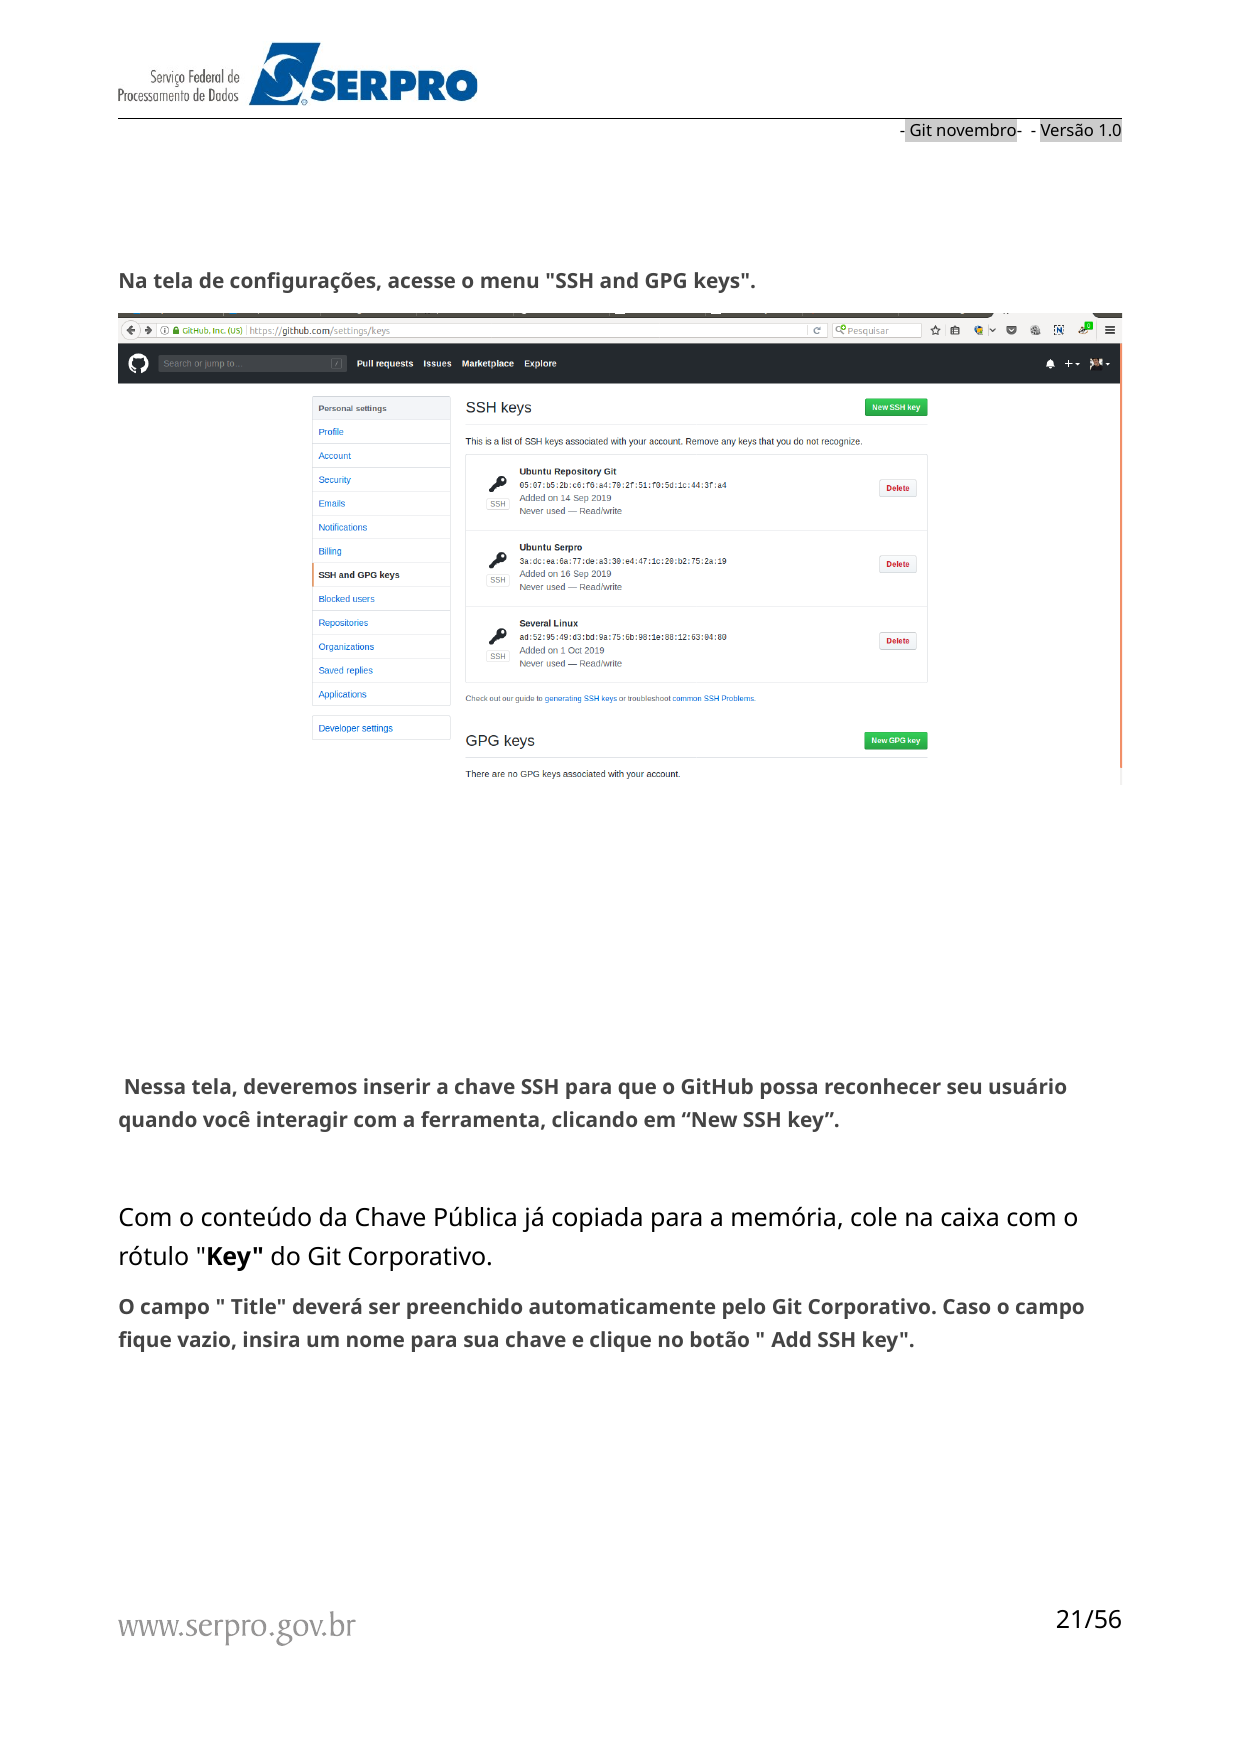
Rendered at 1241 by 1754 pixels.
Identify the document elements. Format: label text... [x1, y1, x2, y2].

text O campo " Title" deverá ser preenchido automaticamente pelo Git Corporativo. Caso o campo fique vazio, insira um nome para sua chave e clique no botão " Add SSH key". [118, 1292, 1122, 1353]
text Na tela de configurações, acesse o menu "SSH and GPG keys". [118, 266, 1122, 294]
picture [118, 313, 1123, 785]
text Com o conteúdo da Chave Pública já copiada para a memória, cole na caixa com o rótulo "Key" do Git Corporativo. [118, 1199, 1122, 1272]
text Nessa tela, deveremos inserir a chave SSH para que o GitHub possa reconhecer seu usuário quando você interagir com a ferramenta, clicando em “New SSH key”. [118, 1072, 1122, 1133]
picture [118, 41, 478, 106]
